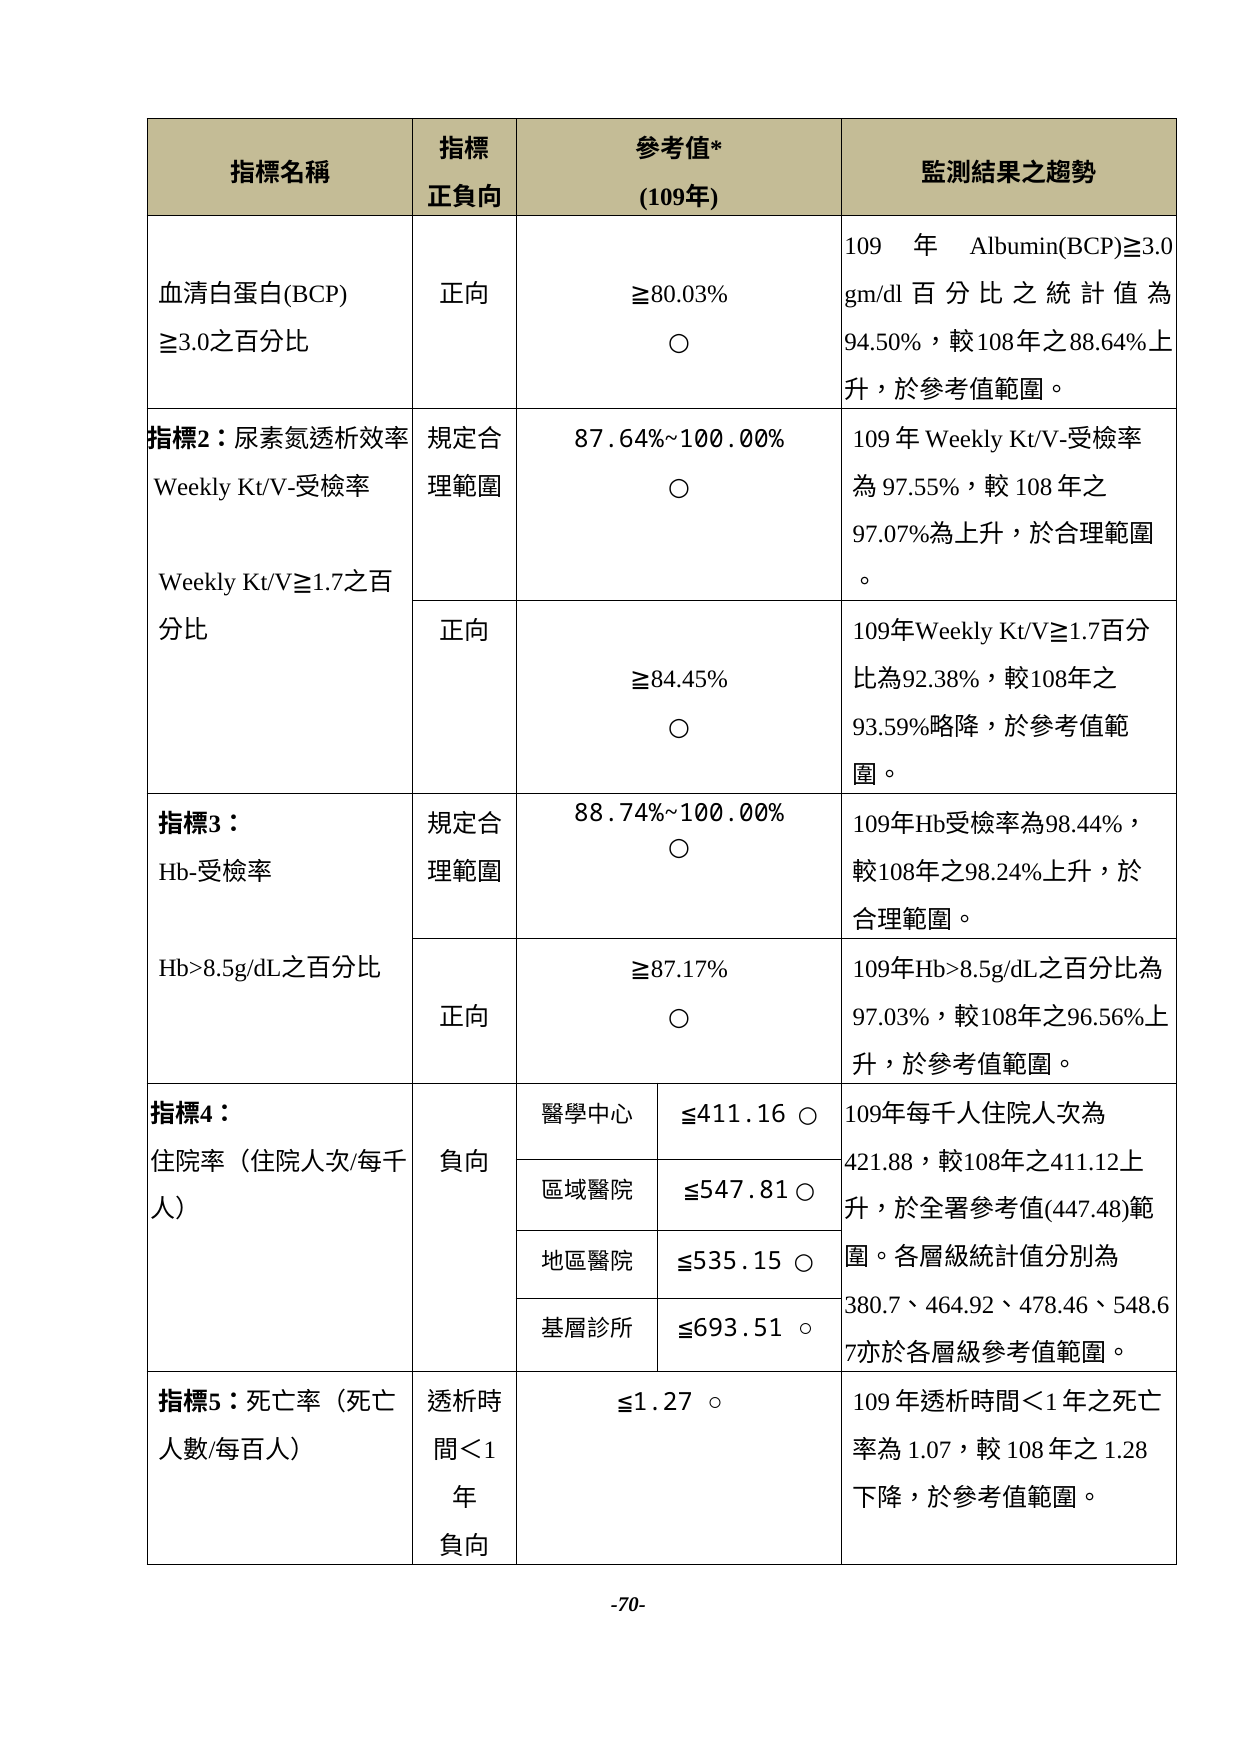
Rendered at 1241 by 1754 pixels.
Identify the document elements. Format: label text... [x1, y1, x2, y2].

table_cell 透析時間＜1年 負向 [413, 1372, 516, 1564]
table_cell 109年透析時間＜1年之死亡率為1.07，較108年之1.28下降，於參考值範圍。 [842, 1372, 1176, 1564]
table_header 指標名稱 [148, 119, 412, 215]
table_cell 109年Weekly Kt/V≧1.7百分比為92.38%，較108年之93.59%略降，於參考值範圍。 [842, 601, 1176, 793]
table_cell ≦411.16 ○ [658, 1084, 841, 1159]
table_cell ≦693.51 ○ [658, 1299, 841, 1371]
table_cell 87.64%~100.00% ○ [517, 409, 841, 600]
table_cell ≧87.17% ○ [517, 939, 841, 1083]
table_cell ≧80.03% ○ [517, 216, 841, 408]
table_cell 109年Weekly Kt/V-受檢率為97.55%，較108年之97.07%為上升，於合理範圍。 [842, 409, 1176, 600]
table_cell 指標5：死亡率（死亡人數/每百人） [148, 1372, 412, 1564]
table_cell 區域醫院 [517, 1160, 657, 1230]
table_cell 109年Hb>8.5g/dL之百分比為97.03%，較108年之96.56%上升，於參考值範圍。 [842, 939, 1176, 1083]
table_cell 88.74%~100.00% ○ [517, 794, 841, 938]
table_cell 指標3： Hb-受檢率 Hb>8.5g/dL之百分比 [148, 794, 412, 1083]
table_cell 109年每千人住院人次為421.88，較108年之411.12上升，於全署參考值(447.48)範圍。各層級統計值分別為380.7、464.92、478.46、548.67亦於各層級參考值範圍。 [842, 1084, 1176, 1371]
table_cell ≦535.15 ○ [658, 1231, 841, 1297]
table_cell 109年Albumin(BCP)≧3.0 gm/dl百分比之統計值為94.50%，較108年之88.64%上升，於參考值範圍。 [842, 216, 1176, 408]
table_cell 血清白蛋白(BCP) ≧3.0之百分比 [148, 216, 412, 408]
table_cell 正向 [413, 939, 516, 1083]
table_cell 指標2：尿素氮透析效率 Weekly Kt/V-受檢率 Weekly Kt/V≧1.7之百分比 [148, 409, 412, 793]
table_cell 規定合理範圍 [413, 794, 516, 938]
table_cell 規定合理範圍 [413, 409, 516, 600]
table_cell 正向 [413, 601, 516, 793]
table_cell 地區醫院 [517, 1231, 657, 1297]
table_header 指標 正負向 [413, 119, 516, 215]
table_cell 醫學中心 [517, 1084, 657, 1159]
table_cell 負向 [413, 1084, 516, 1371]
table_header 監測結果之趨勢 [842, 119, 1176, 215]
table_cell 基層診所 [517, 1299, 657, 1371]
table_cell 正向 [413, 216, 516, 408]
table_cell ≦1.27 ○ [517, 1372, 841, 1564]
table_header 參考值* (109年) [517, 119, 841, 215]
table_cell ≦547.81 ○ [658, 1160, 841, 1230]
table_cell 109年Hb受檢率為98.44%，較108年之98.24%上升，於合理範圍。 [842, 794, 1176, 938]
table_cell 指標4： 住院率（住院人次/每千人） [148, 1084, 412, 1371]
table_cell ≧84.45% ○ [517, 601, 841, 793]
